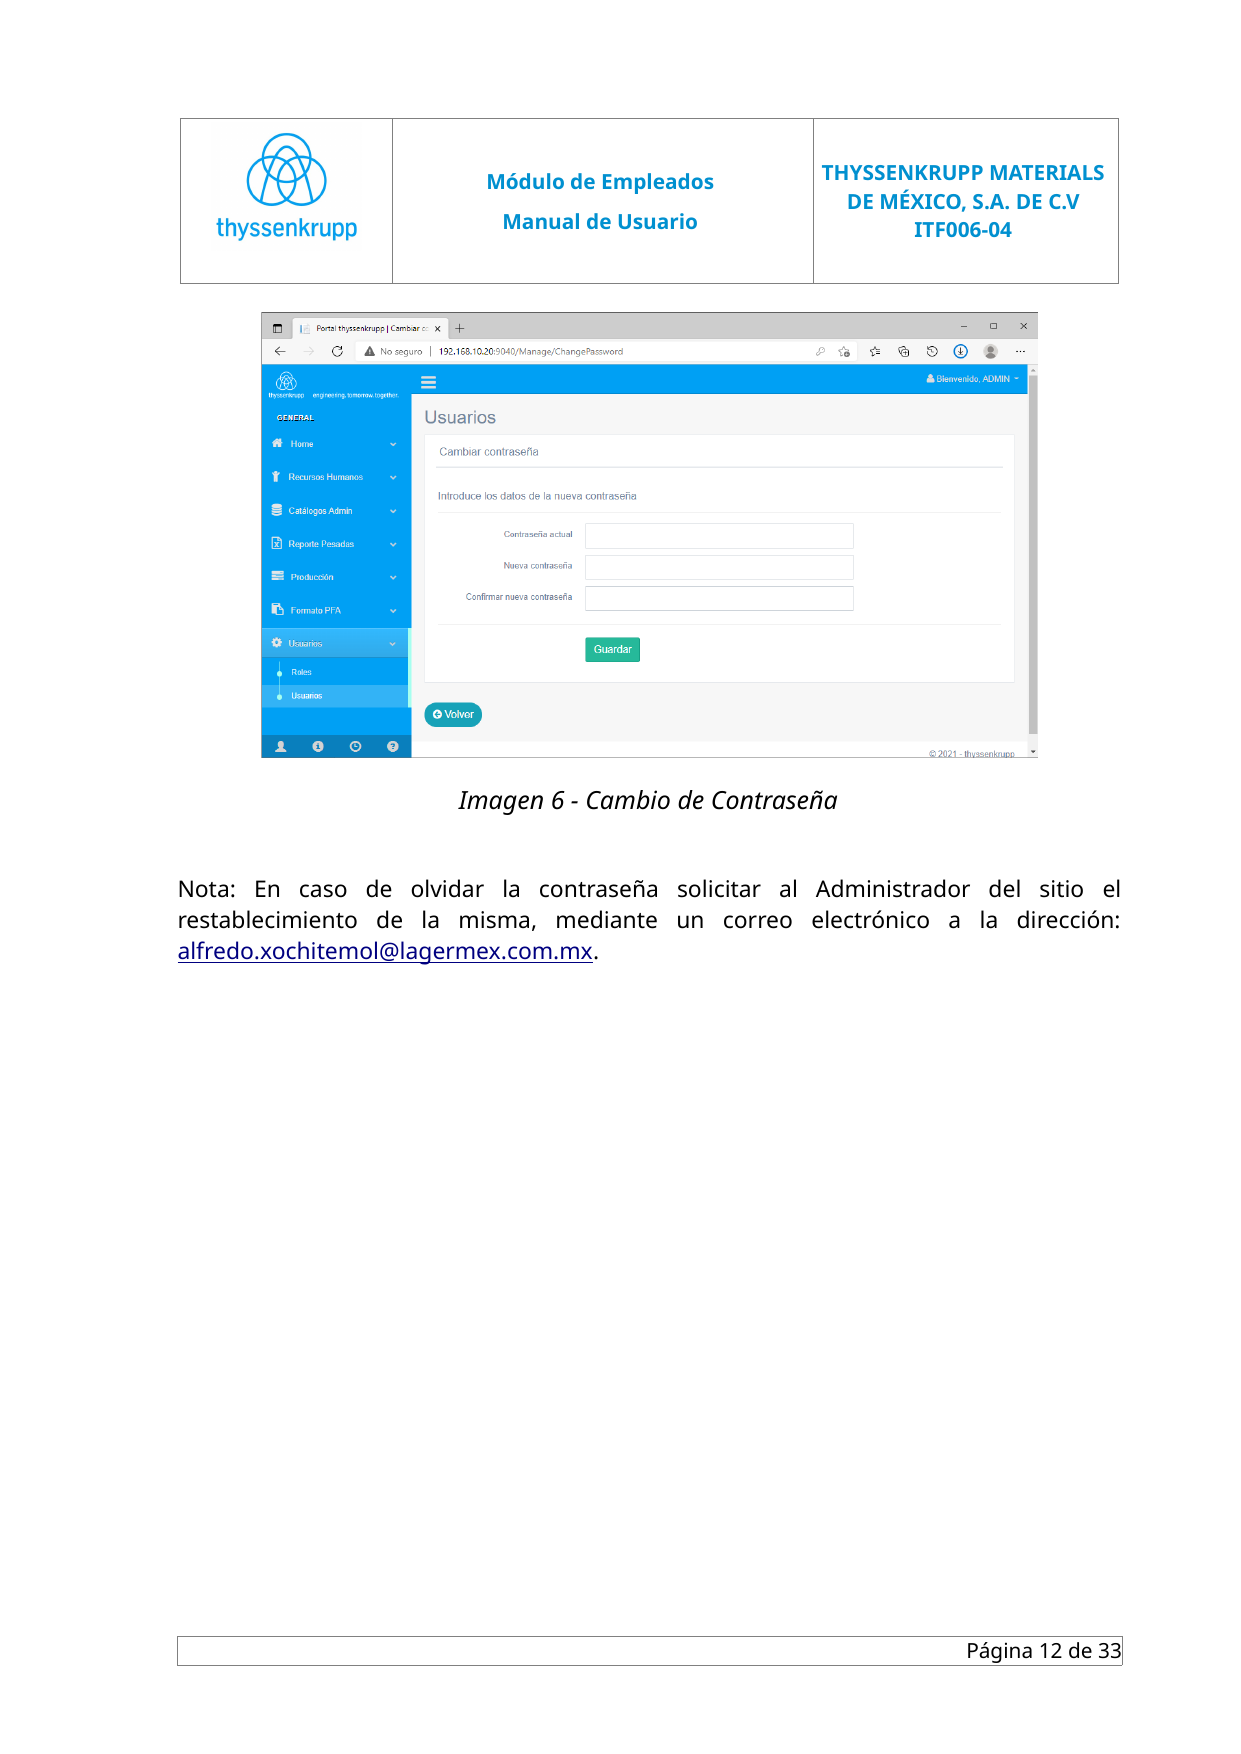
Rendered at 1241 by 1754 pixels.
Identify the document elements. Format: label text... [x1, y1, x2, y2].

text Nota: En caso de olvidar la contraseña solicitar al Administrador del sitio el restablecimiento de la misma, mediante un correo electrónico a la dirección: alfredo.xochitemol@lagermex.com.mx. [177, 873, 1122, 966]
text Imagen 6 - Cambio de Contraseña [177, 782, 1122, 816]
